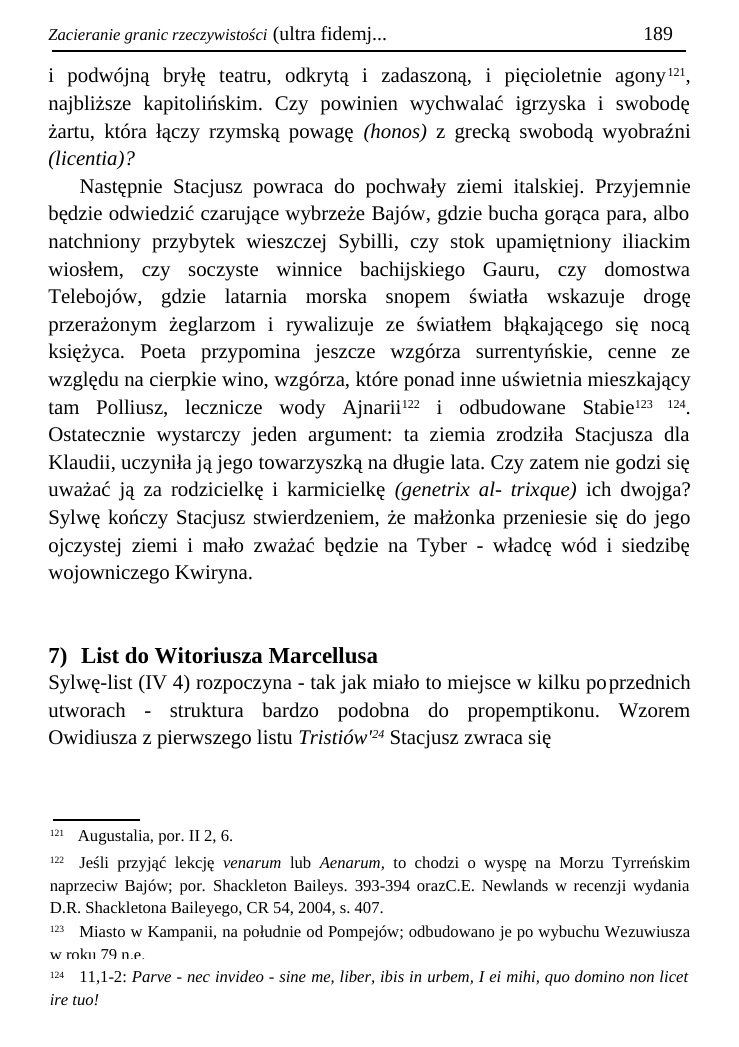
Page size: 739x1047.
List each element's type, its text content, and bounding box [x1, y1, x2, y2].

text 123 Miasto w Kampanii, na południe od Pompejów; odbudowano je po wybuchu We­zuwiusza w roku 79 n.e. [49, 922, 690, 958]
text 122 Jeśli przyjąć lekcję venarum lub Aenarum, to chodzi o wyspę na Morzu Tyrreń­skim naprzeciw Bajów; por. Shackleton Baileys. 393-394 orazC.E. Newlands w recenzji wydania D.R. Shackletona Baileyego, CR 54, 2004, s. 407. [49, 853, 690, 917]
text 124 11,1-2: Parve - nec invideo - sine me, liber, ibis in urbem, I ei mihi, quo domino non licet ire tuo! [49, 967, 690, 1009]
text Sylwę-list (IV 4) rozpoczyna - tak jak miało to miejsce w kilku po­przednich utworach - struktura bardzo podobna do propemptikonu. Wzorem Owidiusza z pierwszego listu Tristiów'24 Stacjusz zwraca się [48, 670, 691, 749]
text i podwójną bryłę teatru, odkrytą i zadaszoną, i pięcioletnie agony121, najbliższe kapitolińskim. Czy powinien wychwalać igrzyska i swobodę żartu, która łączy rzymską powagę (honos) z grecką swobodą wyobraź­ni (licentia)? [48, 63, 691, 170]
text Następnie Stacjusz powraca do pochwały ziemi italskiej. Przyjem­nie będzie odwiedzić czarujące wybrzeże Bajów, gdzie bucha gorąca para, albo natchniony przybytek wieszczej Sybilli, czy stok upamięt­niony iliackim wiosłem, czy soczyste winnice bachijskiego Gauru, czy domostwa Telebojów, gdzie latarnia morska snopem światła wskazu­je drogę przerażonym żeglarzom i rywalizuje ze światłem błąkającego się nocą księżyca. Poeta przypomina jeszcze wzgórza surrentyńskie, cenne ze względu na cierpkie wino, wzgórza, które ponad inne uświet­nia mieszkający tam Polliusz, lecznicze wody Ajnarii122 i odbudowa­ne Stabie123 124. Ostatecznie wystarczy jeden argument: ta ziemia zrodziła Stacjusza dla Klaudii, uczyniła ją jego towarzyszką na długie lata. Czy zatem nie godzi się uważać ją za rodzicielkę i karmicielkę (genetrix al- trixque) ich dwojga? Sylwę kończy Stacjusz stwierdzeniem, że małżon­ka przeniesie się do jego ojczystej ziemi i mało zważać będzie na Tyber - władcę wód i siedzibę wojowniczego Kwiryna. [48, 174, 691, 584]
text Zacieranie granic rzeczywistości (ultra fidemj... 189 [48, 22, 691, 45]
subtitle 7) List do Witoriusza Marcellusa [48, 642, 691, 668]
text 121 Augustalia, por. II 2, 6. [49, 826, 690, 845]
